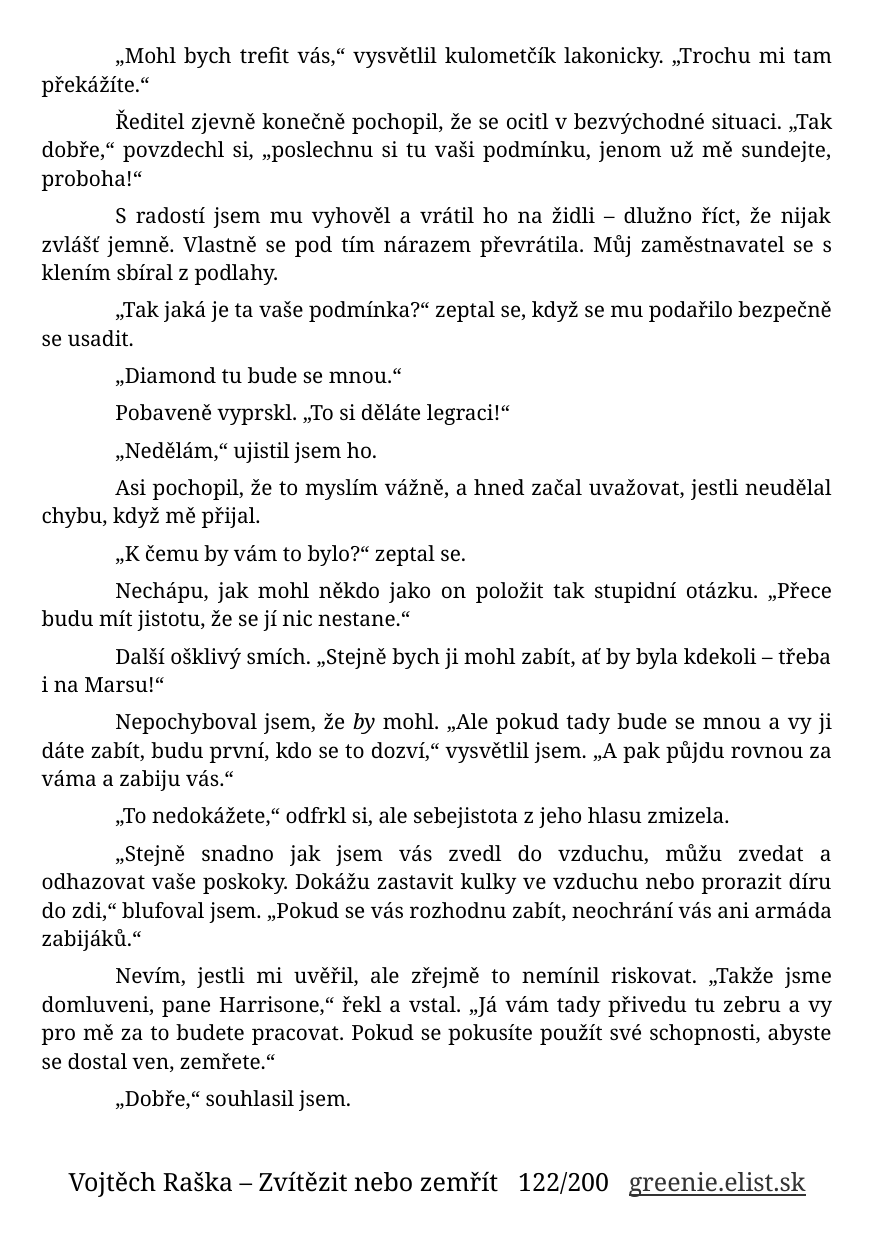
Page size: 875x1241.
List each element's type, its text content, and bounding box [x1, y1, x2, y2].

text „Stejně snadno jak jsem vás zvedl do vzduchu, můžu zvedat a odhazovat vaše poskoky. Dokážu zastavit kulky ve vzduchu nebo prorazit díru do zdi,“ blufoval jsem. „Pokud se vás rozhodnu zabít, neochrání vás ani armáda zabijáků.“ [41, 839, 833, 953]
text Ředitel zjevně konečně pochopil, že se ocitl v bezvýchodné situaci. „Tak dobře,“ povzdechl si, „poslechnu si tu vaši podmínku, jenom už mě sundejte, proboha!“ [41, 107, 833, 192]
text Pobaveně vyprskl. „To si děláte legraci!“ [41, 398, 833, 427]
text „Diamond tu bude se mnou.“ [41, 361, 833, 389]
text S radostí jsem mu vyhověl a vrátil ho na židli – dlužno říct, že nijak zvlášť jemně. Vlastně se pod tím nárazem převrátila. Můj zaměstnavatel se s klením sbíral z podlahy. [41, 201, 833, 287]
text „Nedělám,“ ujistil jsem ho. [41, 436, 833, 464]
text „Mohl bych trefit vás,“ vysvětlil kulometčík lakonicky. „Trochu mi tam překážíte.“ [41, 41, 833, 98]
text „To nedokážete,“ odfrkl si, ale sebejistota z jeho hlasu zmizela. [41, 802, 833, 830]
text Další ošklivý smích. „Stejně bych ji mohl zabít, ať by byla kdekoli – třeba i na Marsu!“ [41, 642, 833, 699]
text Nechápu, jak mohl někdo jako on položit tak stupidní otázku. „Přece budu mít jistotu, že se jí nic nestane.“ [41, 576, 833, 633]
text Nevím, jestli mi uvěřil, ale zřejmě to nemínil riskovat. „Takže jsme domluveni, pane Harrisone,“ řekl a vstal. „Já vám tady přivedu tu zebru a vy pro mě za to budete pracovat. Pokud se pokusíte použít své schopnosti, abyste se dostal ven, zemřete.“ [41, 962, 833, 1075]
text Nepochyboval jsem, že by mohl. „Ale pokud tady bude se mnou a vy ji dáte zabít, budu první, kdo se to dozví,“ vysvětlil jsem. „A pak půjdu rovnou za váma a zabiju vás.“ [41, 707, 833, 793]
text „Tak jaká je ta vaše podmínka?“ zeptal se, když se mu podařilo bezpečně se usadit. [41, 295, 833, 352]
text Asi pochopil, že to myslím vážně, a hned začal uvažovat, jestli neudělal chybu, když mě přijal. [41, 473, 833, 530]
text „Dobře,“ souhlasil jsem. [41, 1084, 833, 1113]
text „K čemu by vám to bylo?“ zeptal se. [41, 539, 833, 567]
